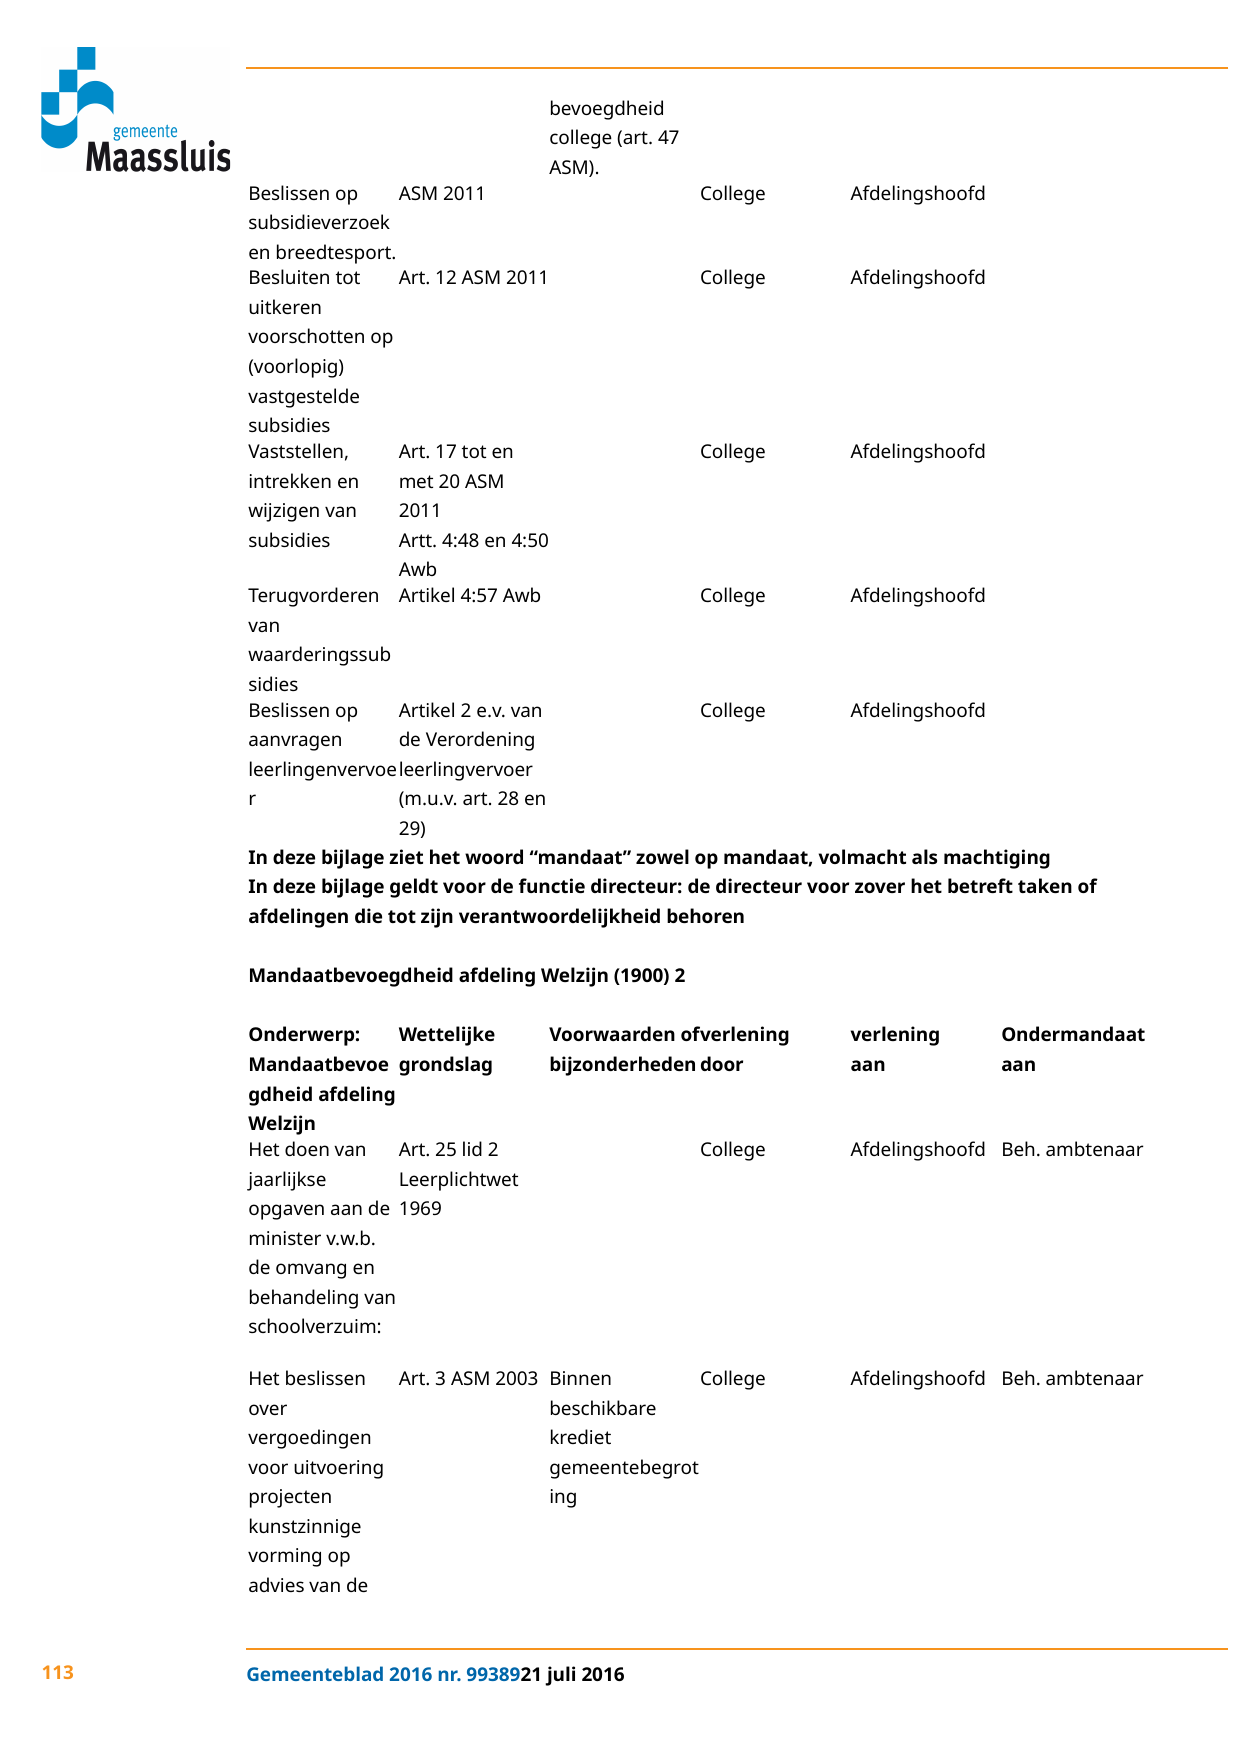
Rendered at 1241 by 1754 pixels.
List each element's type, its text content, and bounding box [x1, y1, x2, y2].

table_header Onderwerp: Mandaatbevoegdheid afdeling Welzijn [248, 1022, 398, 1136]
table_cell [1001, 95, 1152, 180]
table_cell Besluiten tot uitkeren voorschotten op (voorlopig) vastgestelde subsidies [248, 265, 398, 438]
table_cell College [700, 265, 850, 438]
text In deze bijlage ziet het woord “mandaat” zowel op mandaat, volmacht als machtiging [248, 844, 1152, 870]
table_cell [399, 1339, 549, 1365]
table_cell Art. 12 ASM 2011 [399, 265, 549, 438]
table_cell Beh. ambtenaar [1001, 1136, 1152, 1339]
table_cell [850, 95, 1001, 180]
table_cell [549, 180, 700, 264]
table_cell [549, 697, 700, 841]
picture [41, 47, 77, 92]
table_cell [549, 1339, 700, 1365]
table_cell Beslissen op subsidieverzoeken breedtesport. [248, 180, 398, 264]
table_header verlening door [700, 1022, 850, 1136]
table_cell College [700, 438, 850, 582]
table_header verlening aan [850, 1022, 1001, 1136]
table_cell Afdelingshoofd [850, 1136, 1001, 1339]
table_cell College [700, 582, 850, 697]
table_cell Het beslissen over vergoedingen voor uitvoering projecten kunstzinnige vorming op advies van de [248, 1365, 398, 1598]
table_cell [549, 265, 700, 438]
table_cell College [700, 180, 850, 264]
table_cell Artikel 2 e.v. van de Verordening leerlingvervoer (m.u.v. art. 28 en 29) [399, 697, 549, 841]
table_cell Afdelingshoofd [850, 582, 1001, 697]
table_cell [700, 95, 850, 180]
table_cell [850, 1339, 1001, 1365]
table_cell Het doen van jaarlijkse opgaven aan de minister v.w.b. de omvang en behandeling van schoolverzuim: [248, 1136, 398, 1339]
table_cell bevoegdheid college (art. 47 ASM). [549, 95, 700, 180]
table_cell Art. 3 ASM 2003 [399, 1365, 549, 1598]
text In deze bijlage geldt voor de functie directeur: de directeur voor zover het betreft taken of afdelingen die tot zijn verantwoordelijkheid behoren [248, 874, 1152, 929]
table_cell College [700, 1365, 850, 1598]
table_cell [700, 1339, 850, 1365]
table_header Voorwaarden of bijzonderheden [549, 1022, 700, 1136]
table_cell [1001, 180, 1152, 264]
table_cell ASM 2011 [399, 180, 549, 264]
table_cell Artikel 4:57 Awb [399, 582, 549, 697]
table_cell Beh. ambtenaar [1001, 1365, 1152, 1598]
table_cell [248, 95, 398, 180]
table_cell Afdelingshoofd [850, 180, 1001, 264]
table_header Wettelijke grondslag [399, 1022, 549, 1136]
table_cell [1001, 265, 1152, 438]
table_cell [1001, 582, 1152, 697]
table_header Ondermandaat aan [1001, 1022, 1152, 1136]
table_cell [1001, 438, 1152, 582]
text Mandaatbevoegdheid afdeling Welzijn (1900) 2 [248, 962, 1152, 988]
table_cell Terugvorderen van waarderingssubsidies [248, 582, 398, 697]
table_cell Art. 25 lid 2 Leerplichtwet 1969 [399, 1136, 549, 1339]
table_cell Vaststellen, intrekken en wijzigen van subsidies [248, 438, 398, 582]
table_cell Afdelingshoofd [850, 438, 1001, 582]
table_cell Art. 17 tot en met 20 ASM 2011 Artt. 4:48 en 4:50 Awb [399, 438, 549, 582]
table_cell [549, 438, 700, 582]
table_cell [399, 95, 549, 180]
table_cell [549, 1136, 700, 1339]
table_cell Afdelingshoofd [850, 265, 1001, 438]
table_cell Binnen beschikbare krediet gemeentebegroting [549, 1365, 700, 1598]
table_cell [1001, 1339, 1152, 1365]
table_cell [248, 1339, 398, 1365]
table_cell Afdelingshoofd [850, 1365, 1001, 1598]
table_cell Afdelingshoofd [850, 697, 1001, 841]
table_cell College [700, 697, 850, 841]
table_cell [549, 582, 700, 697]
picture [41, 47, 231, 172]
table_cell College [700, 1136, 850, 1339]
table_cell [1001, 697, 1152, 841]
table_cell Beslissen op aanvragen leerlingenvervoer [248, 697, 398, 841]
